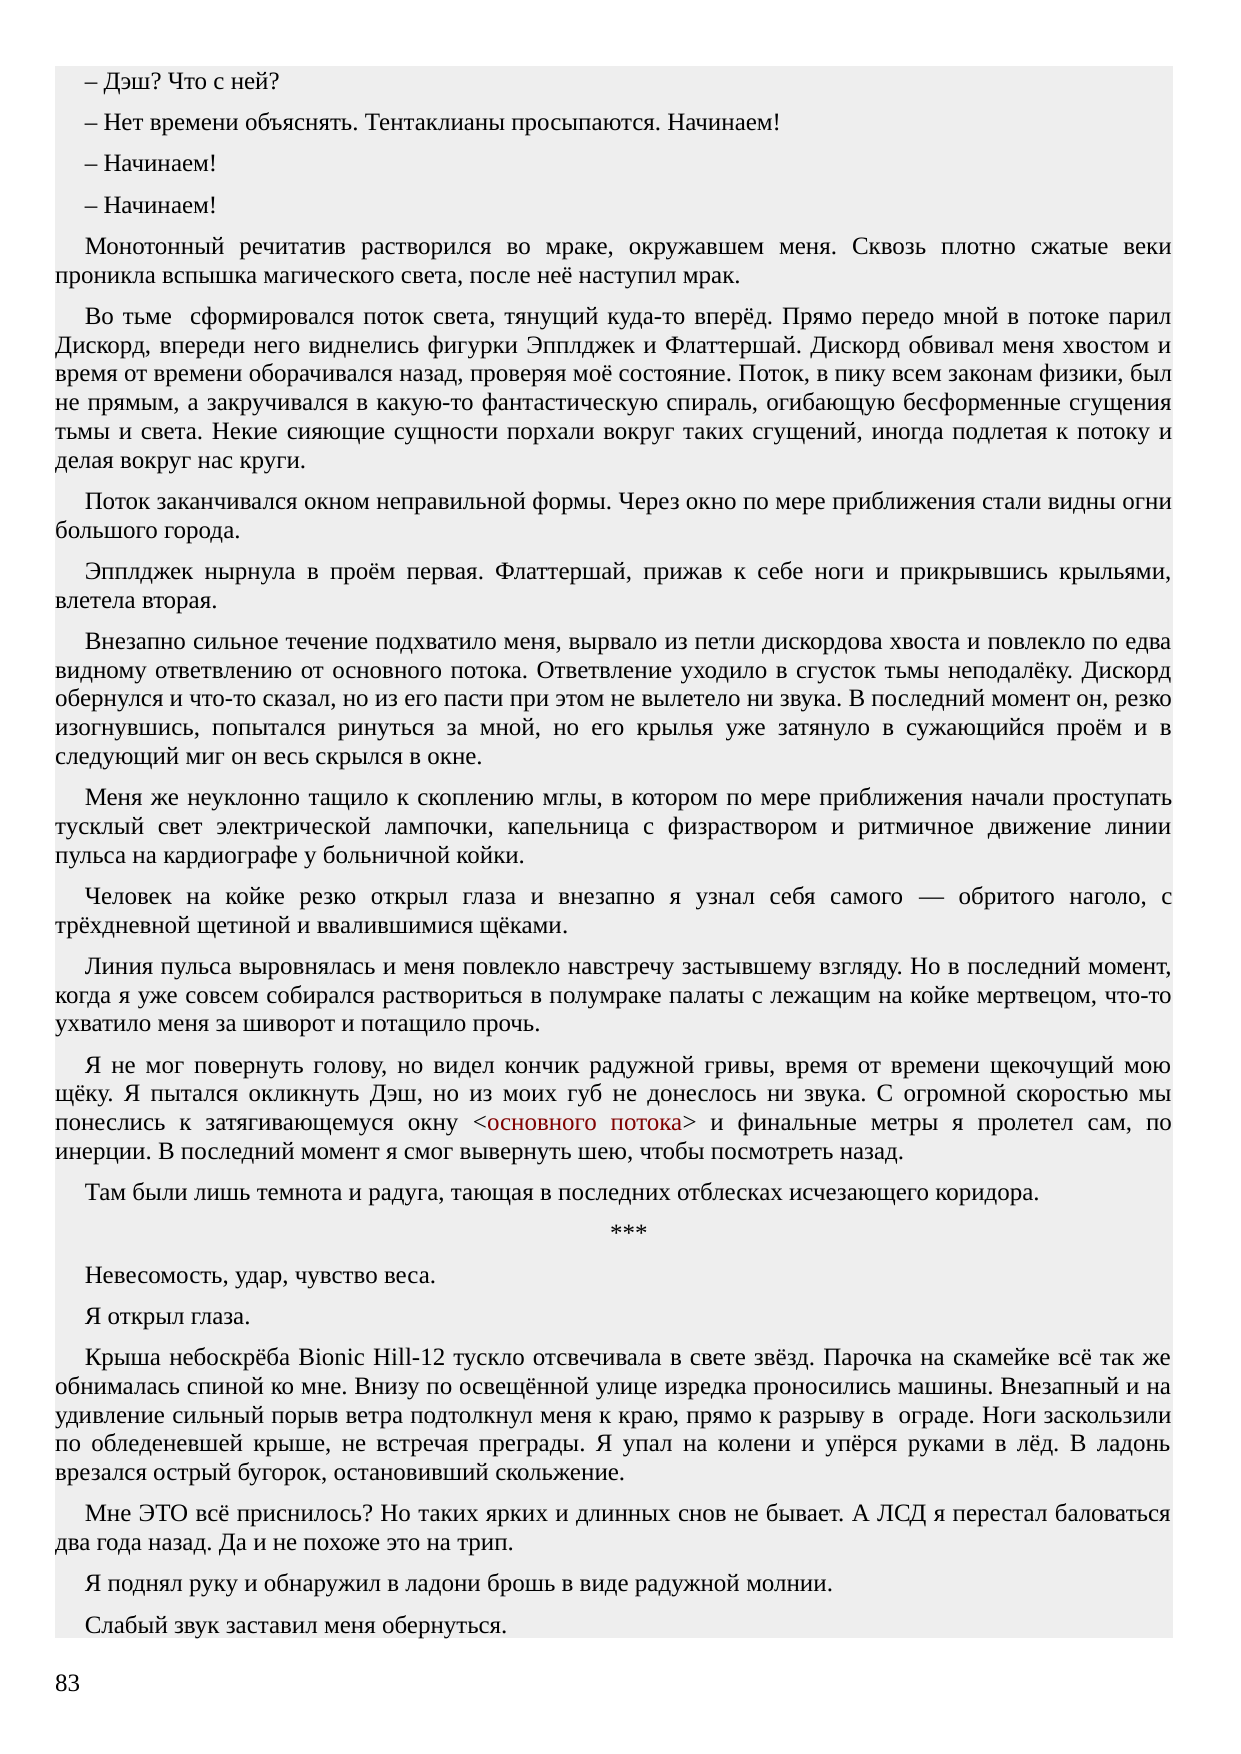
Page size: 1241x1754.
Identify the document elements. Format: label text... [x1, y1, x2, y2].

text Меня же неуклонно тащило к скоплению мглы, в котором по мере приближения начали проступать тусклый свет электрической лампочки, капельница с физраствором и ритмичное движение линии пульса на кардиографе у больничной койки. [55, 782, 1173, 868]
text Во тьме сформировался поток света, тянущий куда-то вперёд. Прямо передо мной в потоке парил Дискорд, впереди него виднелись фигурки Эпплджек и Флаттершай. Дискорд обвивал меня хвостом и время от времени оборачивался назад, проверяя моё состояние. Поток, в пику всем законам физики, был не прямым, а закручивался в какую-то фантастическую спираль, огибающую бесформенные сгущения тьмы и света. Некие сияющие сущности порхали вокруг таких сгущений, иногда подлетая к потоку и делая вокруг нас круги. [55, 301, 1173, 473]
text Я не мог повернуть голову, но видел кончик радужной гривы, время от времени щекочущий мою щёку. Я пытался окликнуть Дэш, но из моих губ не донеслось ни звука. С огромной скоростью мы понеслись к затягивающемуся окну <основного потока> и финальные метры я пролетел сам, по инерции. В последний момент я смог вывернуть шею, чтобы посмотреть назад. [55, 1050, 1173, 1165]
text Там были лишь темнота и радуга, тающая в последних отблесках исчезающего коридора. [55, 1177, 1173, 1206]
text Крыша небоскрёба Bionic Hill-12 тускло отсвечивала в свете звёзд. Парочка на скамейке всё так же обнималась спиной ко мне. Внизу по освещённой улице изредка проносились машины. Внезапный и на удивление сильный порыв ветра подтолкнул меня к краю, прямо к разрыву в ограде. Ноги заскользили по обледеневшей крыше, не встречая преграды. Я упал на колени и упёрся руками в лёд. В ладонь врезался острый бугорок, остановивший скольжение. [55, 1342, 1173, 1486]
text Поток заканчивался окном неправильной формы. Через окно по мере приближения стали видны огни большого города. [55, 486, 1173, 543]
text – Дэш? Что с ней? [55, 66, 1173, 95]
text Я открыл глаза. [55, 1301, 1173, 1330]
text – Начинаем! [55, 190, 1173, 218]
text Слабый звук заставил меня обернуться. [55, 1610, 1173, 1638]
text – Нет времени объяснять. Тентаклианы просыпаются. Начинаем! [55, 107, 1173, 136]
text Человек на койке резко открыл глаза и внезапно я узнал себя самого — обритого наголо, с трёхдневной щетиной и ввалившимися щёками. [55, 881, 1173, 938]
text Мне ЭТО всё приснилось? Но таких ярких и длинных снов не бывает. А ЛСД я перестал баловаться два года назад. Да и не похоже это на трип. [55, 1498, 1173, 1556]
text Внезапно сильное течение подхватило меня, вырвало из петли дискордова хвоста и повлекло по едва видному ответвлению от основного потока. Ответвление уходило в сгусток тьмы неподалёку. Дискорд обернулся и что-то сказал, но из его пасти при этом не вылетело ни звука. В последний момент он, резко изогнувшись, попытался ринуться за мной, но его крылья уже затянуло в сужающийся проём и в следующий миг он весь скрылся в окне. [55, 626, 1173, 770]
text Эпплджек нырнула в проём первая. Флаттершай, прижав к себе ноги и прикрывшись крыльями, влетела вторая. [55, 556, 1173, 613]
text Линия пульса выровнялась и меня повлекло навстречу застывшему взгляду. Но в последний момент, когда я уже совсем собирался раствориться в полумраке палаты с лежащим на койке мертвецом, что-то ухватило меня за шиворот и потащило прочь. [55, 951, 1173, 1037]
text Монотонный речитатив растворился во мраке, окружавшем меня. Сквозь плотно сжатые веки проникла вспышка магического света, после неё наступил мрак. [55, 231, 1173, 288]
text Невесомость, удар, чувство веса. [55, 1260, 1173, 1288]
text – Начинаем! [55, 148, 1173, 177]
text Я поднял руку и обнаружил в ладони брошь в виде радужной молнии. [55, 1568, 1173, 1597]
text *** [55, 1218, 1173, 1247]
